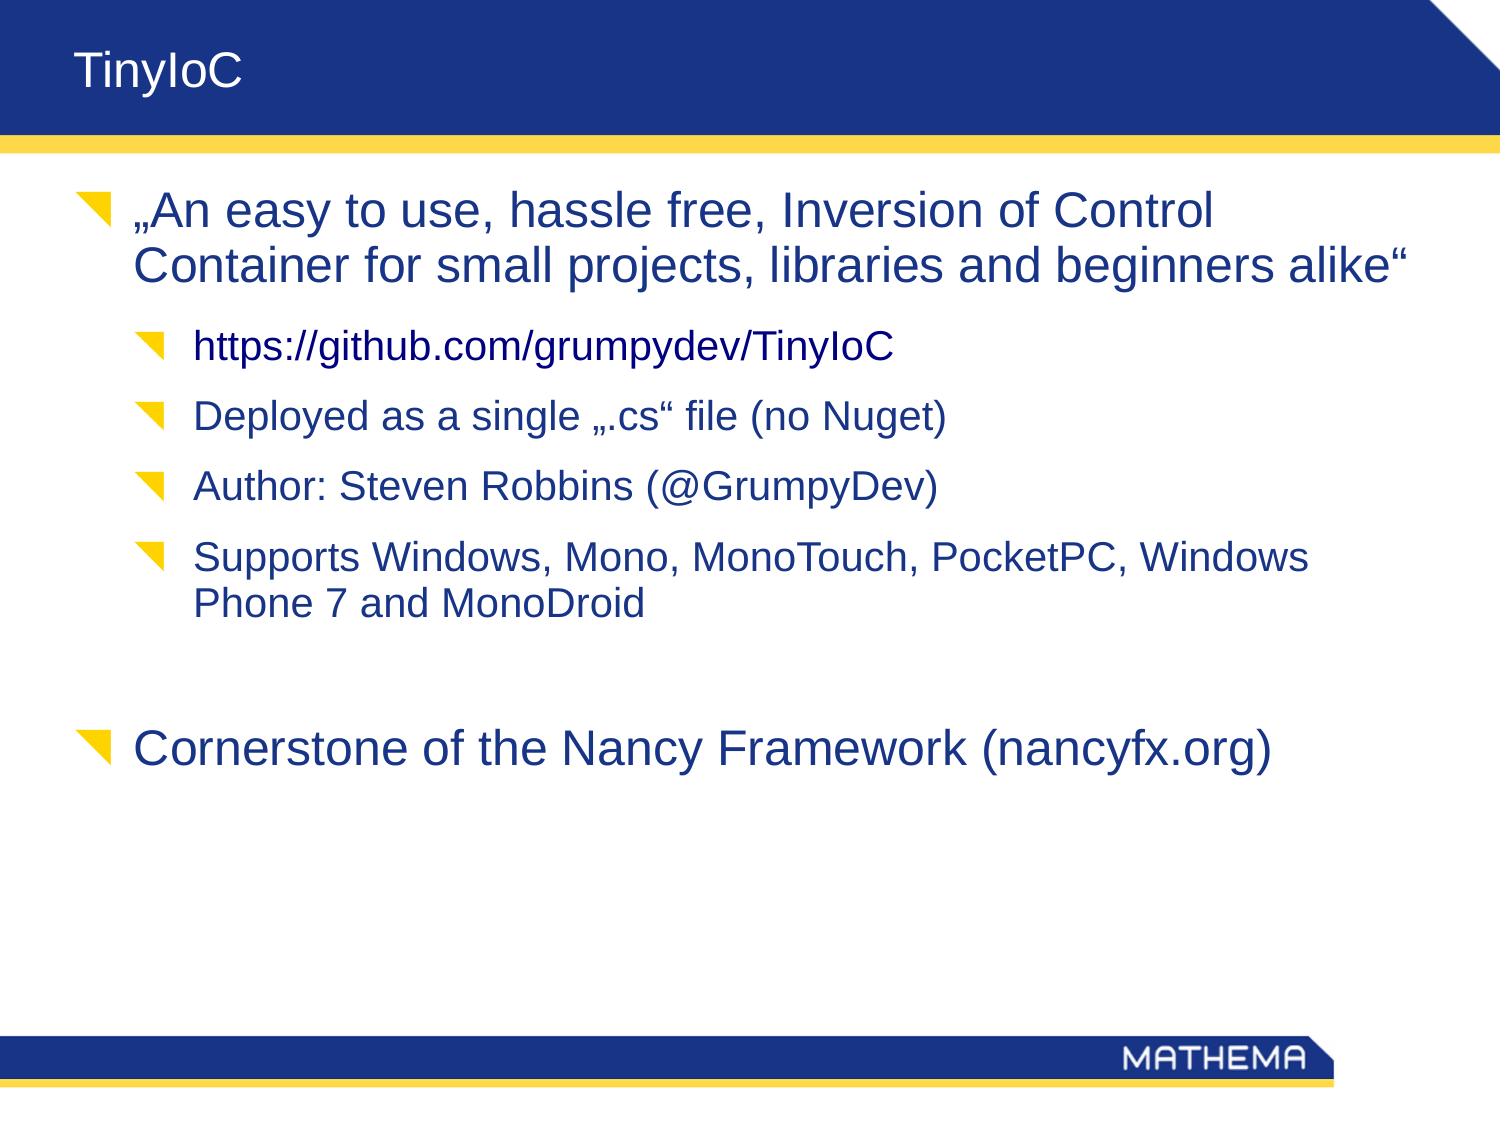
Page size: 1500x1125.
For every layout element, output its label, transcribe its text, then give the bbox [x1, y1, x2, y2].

title TinyIoC [73, 40, 1276, 100]
picture [0, 0, 1500, 1125]
list „An easy to use, hassle free, Inversion of Control Container for small projects, libraries and beginners alike“ https://github.com/grumpydev/TinyIoC Deployed as a single „.cs“ file (no Nuget) Author: Steven Robbins (@GrumpyDev) Supports Windows, Mono, MonoTouch, PocketPC, Windows Phone 7 and MonoDroid Cornerstone of the Nancy Framework (nancyfx.org) [75, 181, 1426, 1008]
